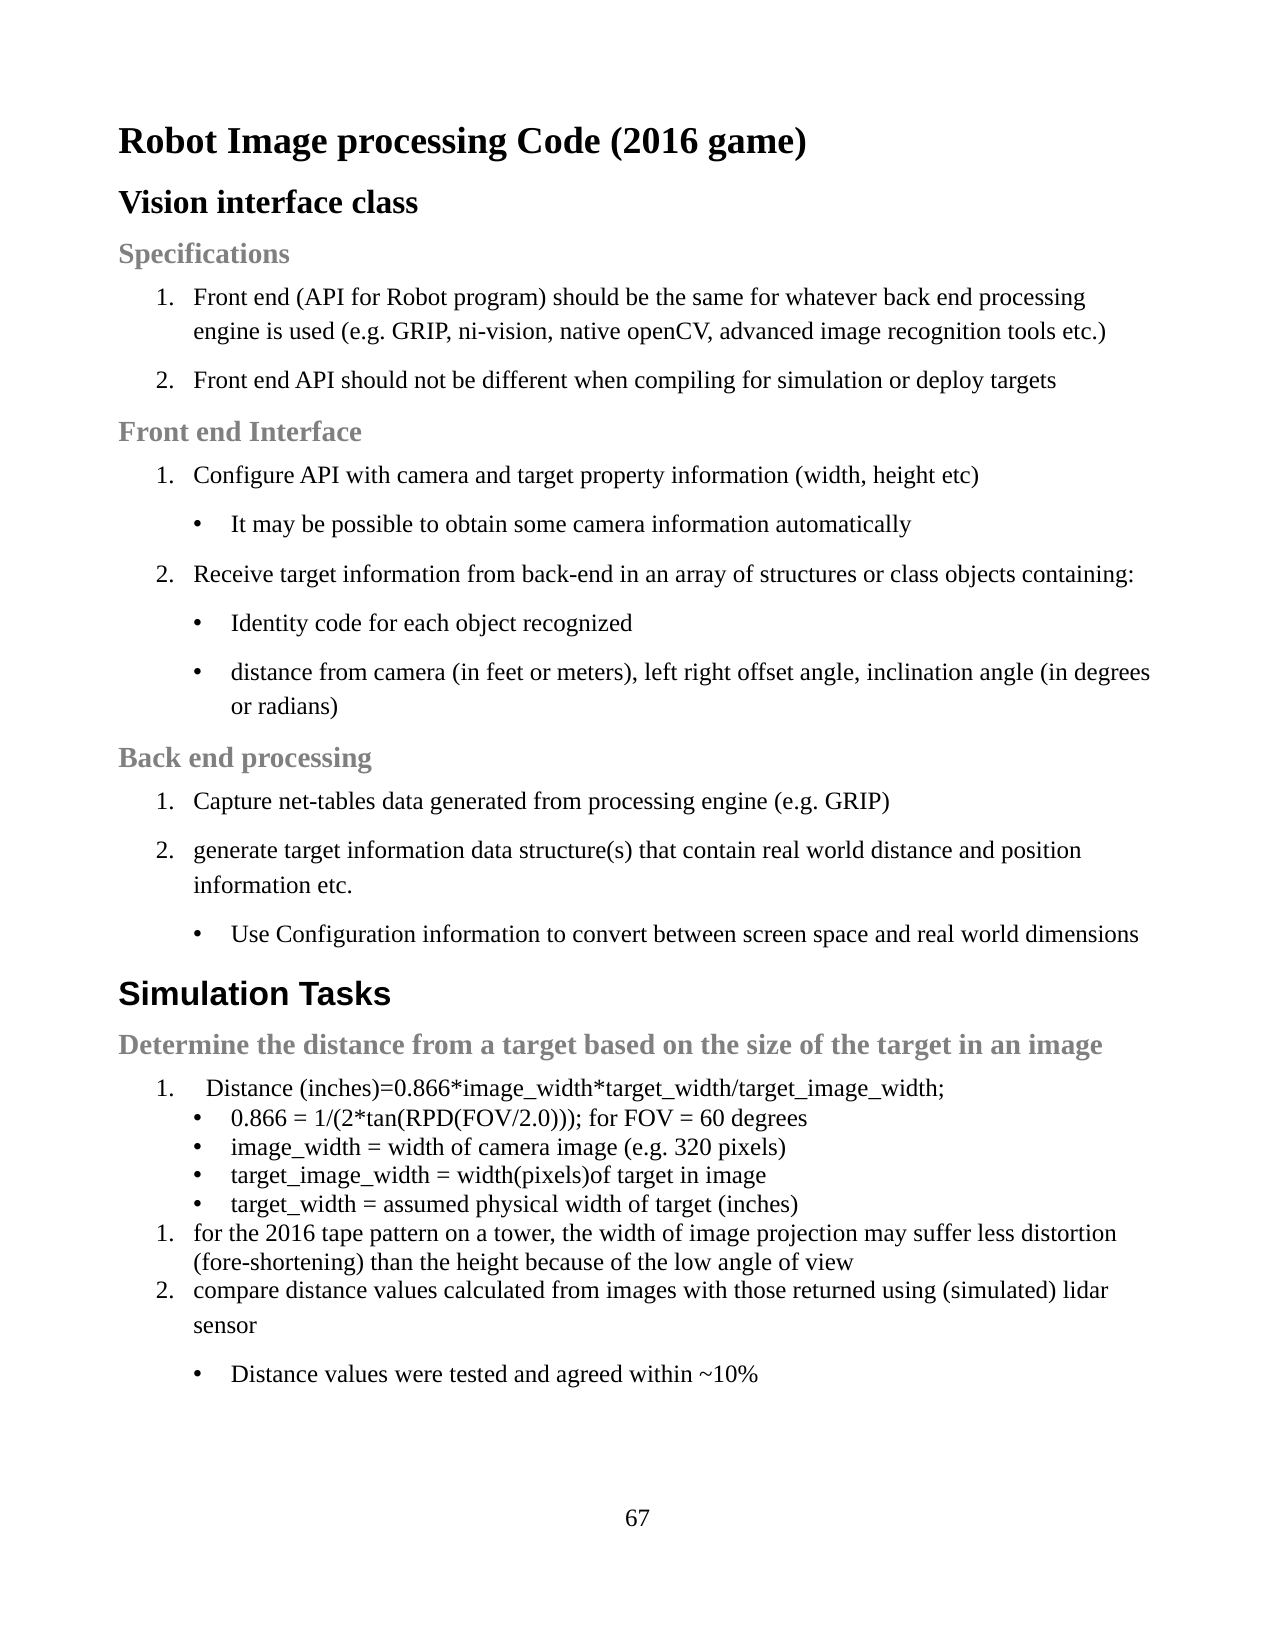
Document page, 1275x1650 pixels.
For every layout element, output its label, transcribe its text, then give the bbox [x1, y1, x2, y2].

list target_width = assumed physical width of target (inches) [193, 1189, 1157, 1218]
list generate target information data structure(s) that contain real world distance and position information etc. [156, 835, 1157, 899]
subtitle Robot Image processing Code (2016 game) [118, 118, 1157, 162]
list It may be possible to obtain some camera information automatically [193, 509, 1157, 538]
subtitle Front end Interface [118, 414, 1157, 448]
subtitle Simulation Tasks [118, 974, 1157, 1013]
list Identity code for each object recognized [193, 608, 1157, 636]
list Use Configuration information to convert between screen space and real world dimensions [193, 919, 1157, 948]
list Front end (API for Robot program) should be the same for whatever back end processing engine is used (e.g. GRIP, ni-vision, native openCV, advanced image recognition tools etc.) [156, 282, 1157, 345]
list image_width = width of camera image (e.g. 320 pixels) [193, 1132, 1157, 1161]
list Configure API with camera and target property information (width, height etc) [156, 461, 1157, 489]
list Distance values were tested and agreed within ~10% [193, 1359, 1157, 1388]
subtitle Vision interface class [118, 183, 1157, 221]
subtitle Specifications [118, 236, 1157, 269]
list compare distance values calculated from images with those returned using (simulated) lidar sensor [156, 1276, 1157, 1339]
list Capture net-tables data generated from processing engine (e.g. GRIP) [156, 786, 1157, 815]
list distance from camera (in feet or meters), left right offset angle, inclination angle (in degrees or radians) [193, 657, 1157, 720]
subtitle Determine the distance from a target based on the size of the target in an image [118, 1027, 1157, 1061]
list 0.866 = 1/(2*tan(RPD(FOV/2.0))); for FOV = 60 degrees [193, 1103, 1157, 1132]
list Distance (inches)=0.866*image_width*target_width/target_image_width; [156, 1073, 1157, 1103]
list Front end API should not be different when compiling for simulation or deploy targets [156, 365, 1157, 394]
list target_image_width = width(pixels)of target in image [193, 1161, 1157, 1189]
list for the 2016 tape pattern on a tower, the width of image projection may suffer less distortion (fore-shortening) than the height because of the low angle of view [156, 1218, 1157, 1276]
list Receive target information from back-end in an array of structures or class objects containing: [156, 559, 1157, 587]
subtitle Back end processing [118, 740, 1157, 774]
